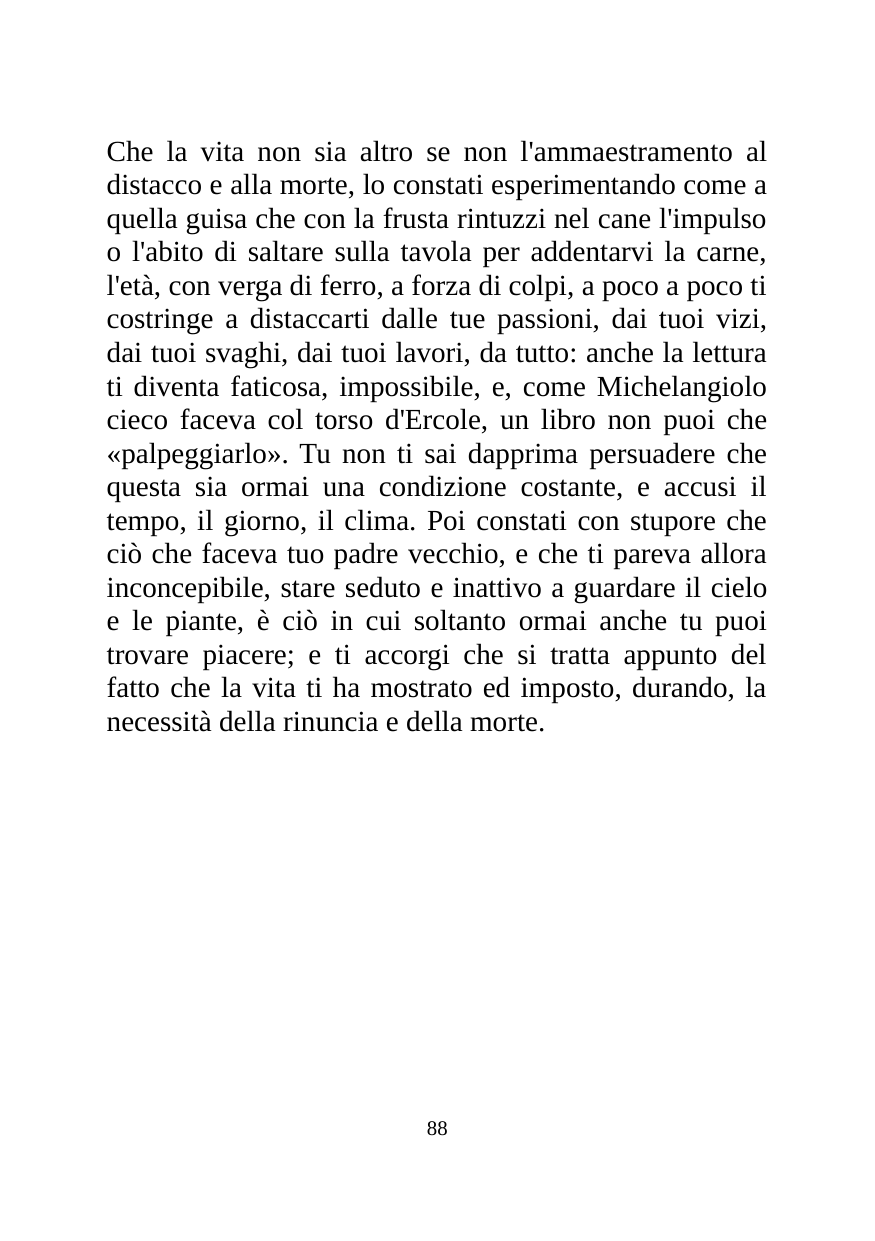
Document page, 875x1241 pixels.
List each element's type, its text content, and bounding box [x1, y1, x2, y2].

text Che la vita non sia altro se non l'ammaestramento al distacco e alla morte, lo constati esperimentando come a quella guisa che con la frusta rintuzzi nel cane l'impulso o l'abito di saltare sulla tavola per addentarvi la carne, l'età, con verga di ferro, a forza di colpi, a poco a poco ti costringe a distaccarti dalle tue passioni, dai tuoi vizi, dai tuoi svaghi, dai tuoi lavori, da tutto: anche la lettura ti diventa faticosa, impossibile, e, come Michelangiolo cieco faceva col torso d'Ercole, un libro non puoi che «palpeggiarlo». Tu non ti sai dapprima persuadere che questa sia ormai una condizione costante, e accusi il tempo, il giorno, il clima. Poi constati con stupore che ciò che faceva tuo padre vecchio, e che ti pareva allora inconcepibile, stare seduto e inattivo a guardare il cielo e le piante, è ciò in cui soltanto ormai anche tu puoi trovare piacere; e ti accorgi che si tratta appunto del fatto che la vita ti ha mostrato ed imposto, durando, la necessità della rinuncia e della morte. [106, 134, 768, 738]
